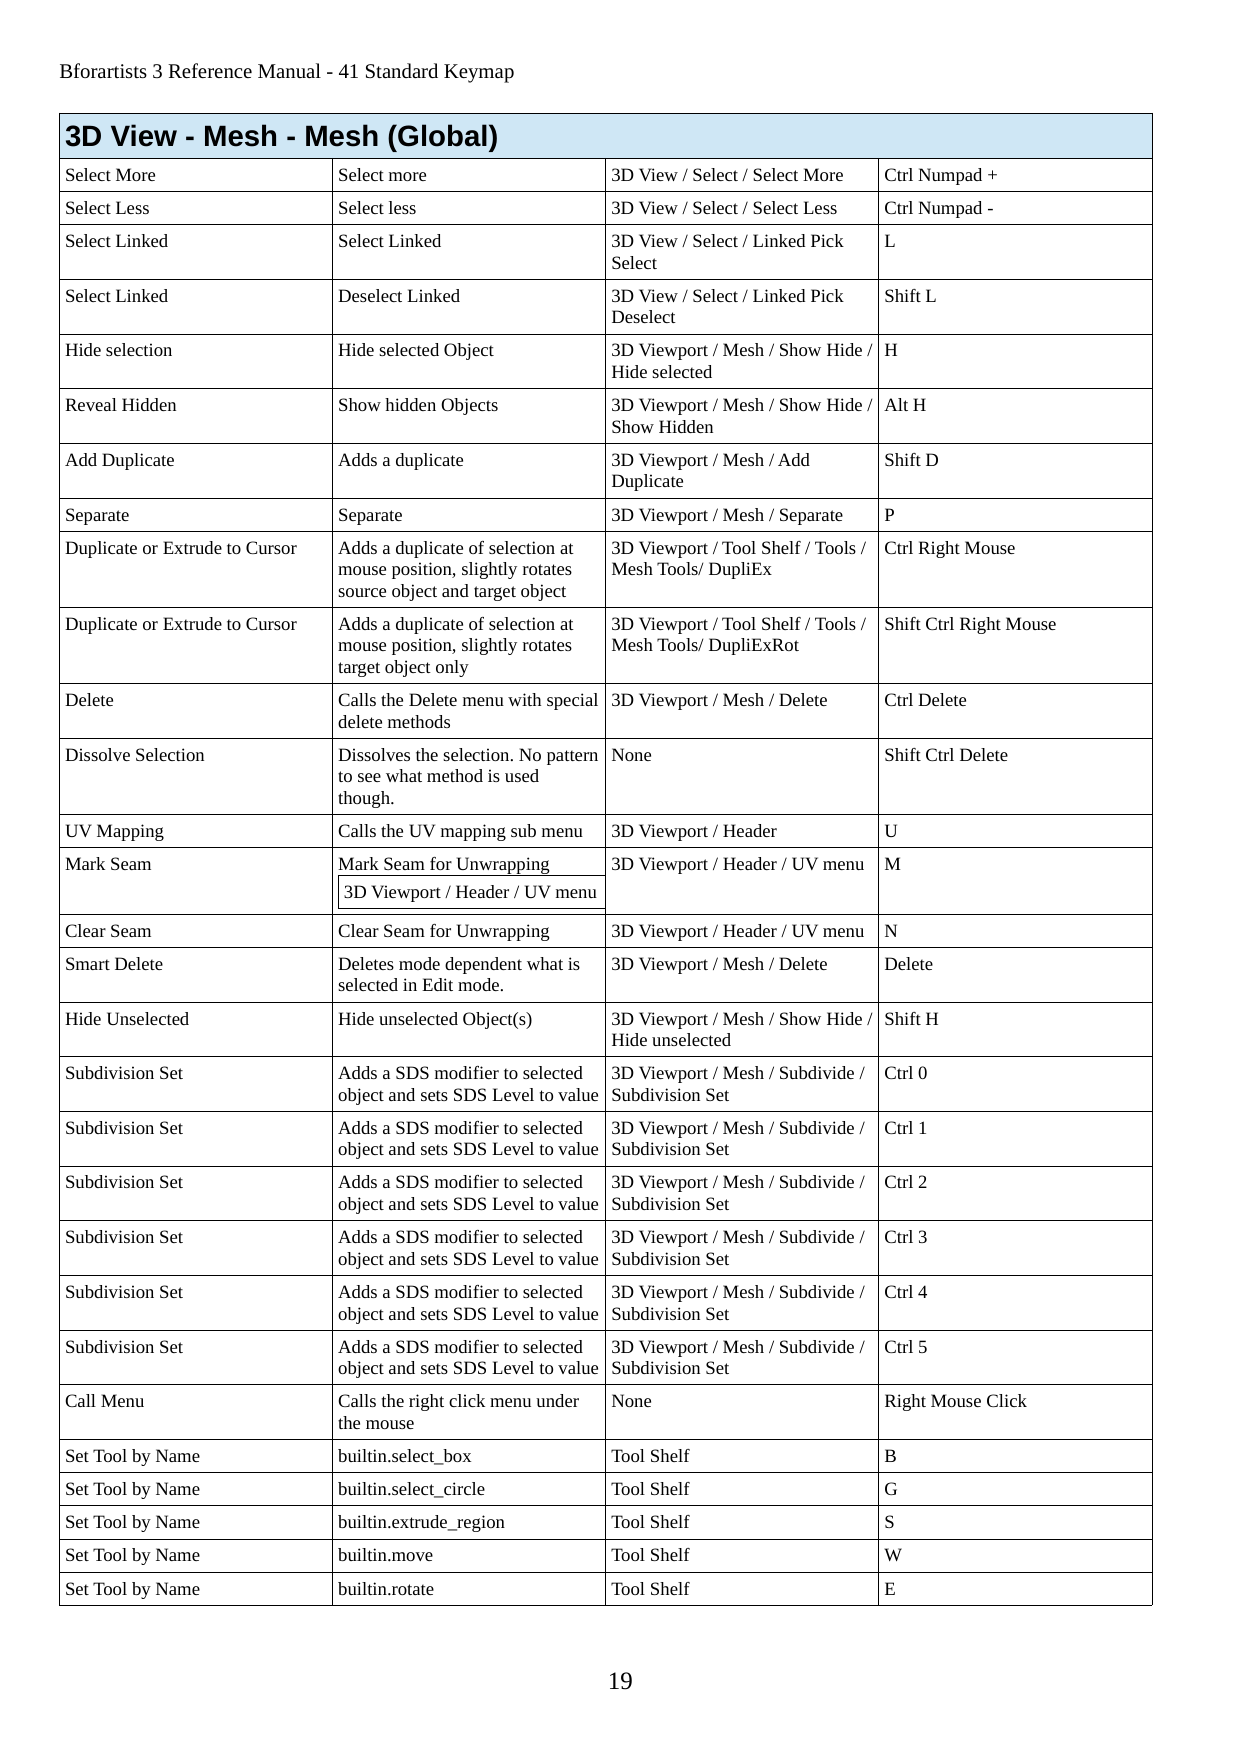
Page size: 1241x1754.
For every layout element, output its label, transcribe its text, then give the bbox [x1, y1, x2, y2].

table_cell 3D Viewport / Mesh / Show Hide / Hide selected [606, 335, 878, 388]
table_cell Hide Unselected [60, 1003, 332, 1056]
table_cell 3D Viewport / Mesh / Subdivide / Subdivision Set [606, 1112, 878, 1166]
table_cell Tool Shelf [606, 1540, 878, 1572]
table_cell builtin.move [333, 1540, 605, 1572]
table_cell Separate [333, 499, 605, 531]
table_cell 3D Viewport / Mesh / Subdivide / Subdivision Set [606, 1221, 878, 1275]
table_cell Call Menu [60, 1385, 332, 1439]
table_cell Tool Shelf [606, 1473, 878, 1505]
table_cell Alt H [879, 389, 1152, 443]
table_cell S [879, 1506, 1152, 1538]
table_cell Show hidden Objects [333, 389, 605, 443]
table_cell None [606, 1385, 878, 1439]
table_cell Adds a duplicate of selection at mouse position, slightly rotates source object and target object [333, 532, 605, 607]
table_cell Hide unselected Object(s) [333, 1003, 605, 1056]
table_cell Mark Seam for Unwrapping [333, 848, 605, 914]
table_cell Adds a duplicate [333, 444, 605, 498]
table_cell M [879, 848, 1152, 914]
table_cell Adds a SDS modifier to selected object and sets SDS Level to value [333, 1112, 605, 1166]
table_cell Adds a SDS modifier to selected object and sets SDS Level to value [333, 1221, 605, 1275]
table_cell Calls the UV mapping sub menu [333, 815, 605, 847]
table_cell Calls the right click menu under the mouse [333, 1385, 605, 1439]
table_cell 3D Viewport / Header [606, 815, 878, 847]
table_cell Calls the Delete menu with special delete methods [333, 684, 605, 738]
table_cell Ctrl Right Mouse [879, 532, 1152, 607]
table_cell 3D View / Select / Select Less [606, 192, 878, 224]
table_header 3D Viewport / Header / UV menu [339, 876, 605, 908]
table_cell Shift D [879, 444, 1152, 498]
table_cell Shift Ctrl Delete [879, 739, 1152, 814]
table_cell Set Tool by Name [60, 1440, 332, 1472]
table_cell Adds a SDS modifier to selected object and sets SDS Level to value [333, 1057, 605, 1111]
table_cell Select more [333, 159, 605, 191]
table_cell B [879, 1440, 1152, 1472]
table_cell Ctrl 2 [879, 1167, 1152, 1220]
table_cell Adds a duplicate of selection at mouse position, slightly rotates target object only [333, 608, 605, 683]
table_cell P [879, 499, 1152, 531]
table_cell Tool Shelf [606, 1440, 878, 1472]
table_cell 3D Viewport / Mesh / Delete [606, 948, 878, 1002]
table_cell Dissolve Selection [60, 739, 332, 814]
table_cell Ctrl Delete [879, 684, 1152, 738]
table_cell U [879, 815, 1152, 847]
table_cell Hide selection [60, 335, 332, 388]
table_cell 3D Viewport / Header / UV menu [606, 848, 878, 914]
table_cell Right Mouse Click [879, 1385, 1152, 1439]
table_cell None [606, 739, 878, 814]
table_cell G [879, 1473, 1152, 1505]
table_cell 3D Viewport / Header / UV menu [606, 915, 878, 947]
table_cell Ctrl 1 [879, 1112, 1152, 1166]
table_cell L [879, 225, 1152, 279]
table_cell Mark Seam [60, 848, 332, 914]
table_cell 3D Viewport / Mesh / Separate [606, 499, 878, 531]
table_cell Duplicate or Extrude to Cursor [60, 608, 332, 683]
table_cell Hide selected Object [333, 335, 605, 388]
table_cell Deselect Linked [333, 280, 605, 333]
table_cell Set Tool by Name [60, 1573, 332, 1605]
table_cell Delete [60, 684, 332, 738]
table_cell Subdivision Set [60, 1112, 332, 1166]
table_cell Adds a SDS modifier to selected object and sets SDS Level to value [333, 1276, 605, 1330]
table_cell 3D Viewport / Mesh / Show Hide / Hide unselected [606, 1003, 878, 1056]
table_cell 3D Viewport / Tool Shelf / Tools / Mesh Tools/ DupliEx [606, 532, 878, 607]
table_cell Subdivision Set [60, 1057, 332, 1111]
table_cell Ctrl Numpad + [879, 159, 1152, 191]
table_cell Clear Seam for Unwrapping [333, 915, 605, 947]
table_cell Select Linked [60, 280, 332, 333]
table_cell E [879, 1573, 1152, 1605]
table_cell Select Linked [60, 225, 332, 279]
table_cell Tool Shelf [606, 1573, 878, 1605]
table_cell Adds a SDS modifier to selected object and sets SDS Level to value [333, 1331, 605, 1384]
table_cell N [879, 915, 1152, 947]
table_cell 3D Viewport / Tool Shelf / Tools / Mesh Tools/ DupliExRot [606, 608, 878, 683]
table_cell W [879, 1540, 1152, 1572]
table_cell 3D Viewport / Mesh / Subdivide / Subdivision Set [606, 1167, 878, 1220]
table_cell Ctrl Numpad - [879, 192, 1152, 224]
table_cell H [879, 335, 1152, 388]
table_cell Adds a SDS modifier to selected object and sets SDS Level to value [333, 1167, 605, 1220]
table_cell Set Tool by Name [60, 1506, 332, 1538]
table_cell 3D View / Select / Linked Pick Select [606, 225, 878, 279]
table_cell Ctrl 3 [879, 1221, 1152, 1275]
table_cell Smart Delete [60, 948, 332, 1002]
table_cell builtin.extrude_region [333, 1506, 605, 1538]
table_cell Clear Seam [60, 915, 332, 947]
table_cell Shift L [879, 280, 1152, 333]
table_cell Select Linked [333, 225, 605, 279]
table_cell Add Duplicate [60, 444, 332, 498]
table_cell builtin.select_box [333, 1440, 605, 1472]
table_cell Set Tool by Name [60, 1540, 332, 1572]
table_cell Ctrl 5 [879, 1331, 1152, 1384]
table_cell Separate [60, 499, 332, 531]
table_cell Subdivision Set [60, 1331, 332, 1384]
table_cell Ctrl 0 [879, 1057, 1152, 1111]
table_cell builtin.rotate [333, 1573, 605, 1605]
table_cell Delete [879, 948, 1152, 1002]
table_cell 3D Viewport / Mesh / Subdivide / Subdivision Set [606, 1331, 878, 1384]
table_cell Ctrl 4 [879, 1276, 1152, 1330]
table_header 3D View - Mesh - Mesh (Global) [60, 114, 1152, 158]
table_cell Set Tool by Name [60, 1473, 332, 1505]
table_cell Dissolves the selection. No pattern to see what method is used though. [333, 739, 605, 814]
table_cell Subdivision Set [60, 1167, 332, 1220]
table_cell 3D Viewport / Mesh / Delete [606, 684, 878, 738]
table_cell 3D Viewport / Mesh / Show Hide / Show Hidden [606, 389, 878, 443]
table_cell Select Less [60, 192, 332, 224]
table_cell 3D View / Select / Select More [606, 159, 878, 191]
table_cell 3D Viewport / Mesh / Subdivide / Subdivision Set [606, 1057, 878, 1111]
table_cell Subdivision Set [60, 1276, 332, 1330]
table_cell builtin.select_circle [333, 1473, 605, 1505]
table_cell 3D Viewport / Mesh / Add Duplicate [606, 444, 878, 498]
table_cell UV Mapping [60, 815, 332, 847]
table_cell Shift Ctrl Right Mouse [879, 608, 1152, 683]
table_cell Shift H [879, 1003, 1152, 1056]
table_cell 3D Viewport / Mesh / Subdivide / Subdivision Set [606, 1276, 878, 1330]
table_cell Select More [60, 159, 332, 191]
table_cell 3D View / Select / Linked Pick Deselect [606, 280, 878, 333]
table_cell Subdivision Set [60, 1221, 332, 1275]
table_cell Deletes mode dependent what is selected in Edit mode. [333, 948, 605, 1002]
table_cell Reveal Hidden [60, 389, 332, 443]
table_cell Select less [333, 192, 605, 224]
table_cell Tool Shelf [606, 1506, 878, 1538]
table_cell Duplicate or Extrude to Cursor [60, 532, 332, 607]
